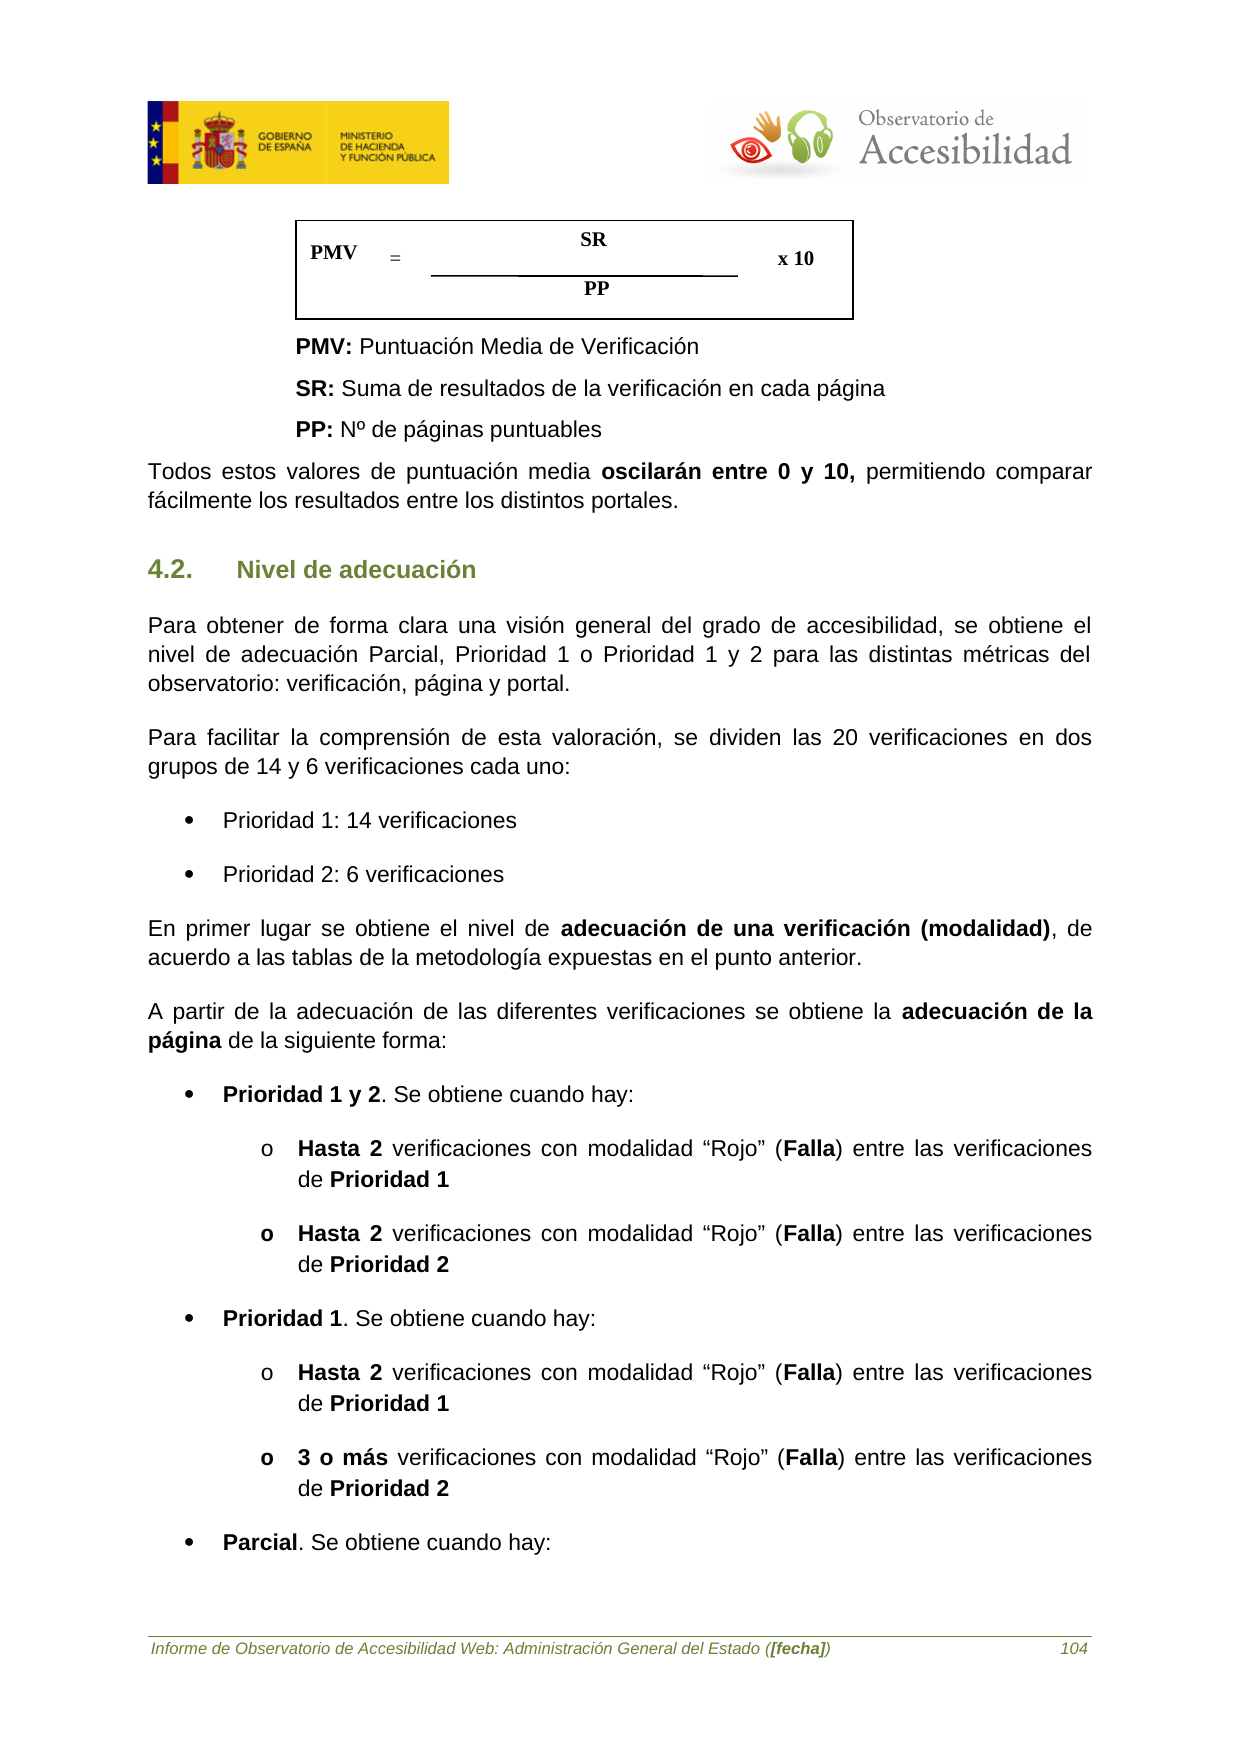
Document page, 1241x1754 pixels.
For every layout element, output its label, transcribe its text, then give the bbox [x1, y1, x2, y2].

text PMV: Puntuación Media de Verificación [295, 333, 1092, 359]
subtitle Nivel de adecuación [148, 553, 1092, 584]
list Hasta 2 verificaciones con modalidad “Rojo” (Falla) entre las verificaciones de Prioridad 1 [260, 1359, 1092, 1416]
text Todos estos valores de puntuación media oscilarán entre 0 y 10, permitiendo comparar fácilmente los resultados entre los distintos portales. [148, 458, 1092, 513]
text A partir de la adecuación de las diferentes verificaciones se obtiene la adecuación de la página de la siguiente forma: [148, 998, 1092, 1053]
list Prioridad 2: 6 verificaciones [185, 861, 1092, 887]
text PP: Nº de páginas puntuables [295, 416, 1092, 442]
list 3 o más verificaciones con modalidad “Rojo” (Falla) entre las verificaciones de Prioridad 2 [260, 1443, 1092, 1501]
text Para obtener de forma clara una visión general del grado de accesibilidad, se obtiene el nivel de adecuación Parcial, Prioridad 1 o Prioridad 1 y 2 para las distintas métricas del observatorio: verificación, página y portal. [148, 612, 1092, 697]
list Parcial. Se obtiene cuando hay: [185, 1528, 1092, 1555]
list Prioridad 1. Se obtiene cuando hay: [185, 1305, 1092, 1331]
picture [710, 101, 1086, 184]
list Prioridad 1 y 2. Se obtiene cuando hay: [185, 1081, 1092, 1107]
text Para facilitar la comprensión de esta valoración, se dividen las 20 verificaciones en dos grupos de 14 y 6 verificaciones cada uno: [148, 724, 1092, 779]
text En primer lugar se obtiene el nivel de adecuación de una verificación (modalidad), de acuerdo a las tablas de la metodología expuestas en el punto anterior. [148, 915, 1092, 970]
list Prioridad 1: 14 verificaciones [185, 807, 1092, 833]
list Hasta 2 verificaciones con modalidad “Rojo” (Falla) entre las verificaciones de Prioridad 1 [260, 1135, 1092, 1192]
list Hasta 2 verificaciones con modalidad “Rojo” (Falla) entre las verificaciones de Prioridad 2 [260, 1220, 1092, 1277]
picture [147, 101, 450, 184]
text SR: Suma de resultados de la verificación en cada página [295, 375, 1092, 401]
